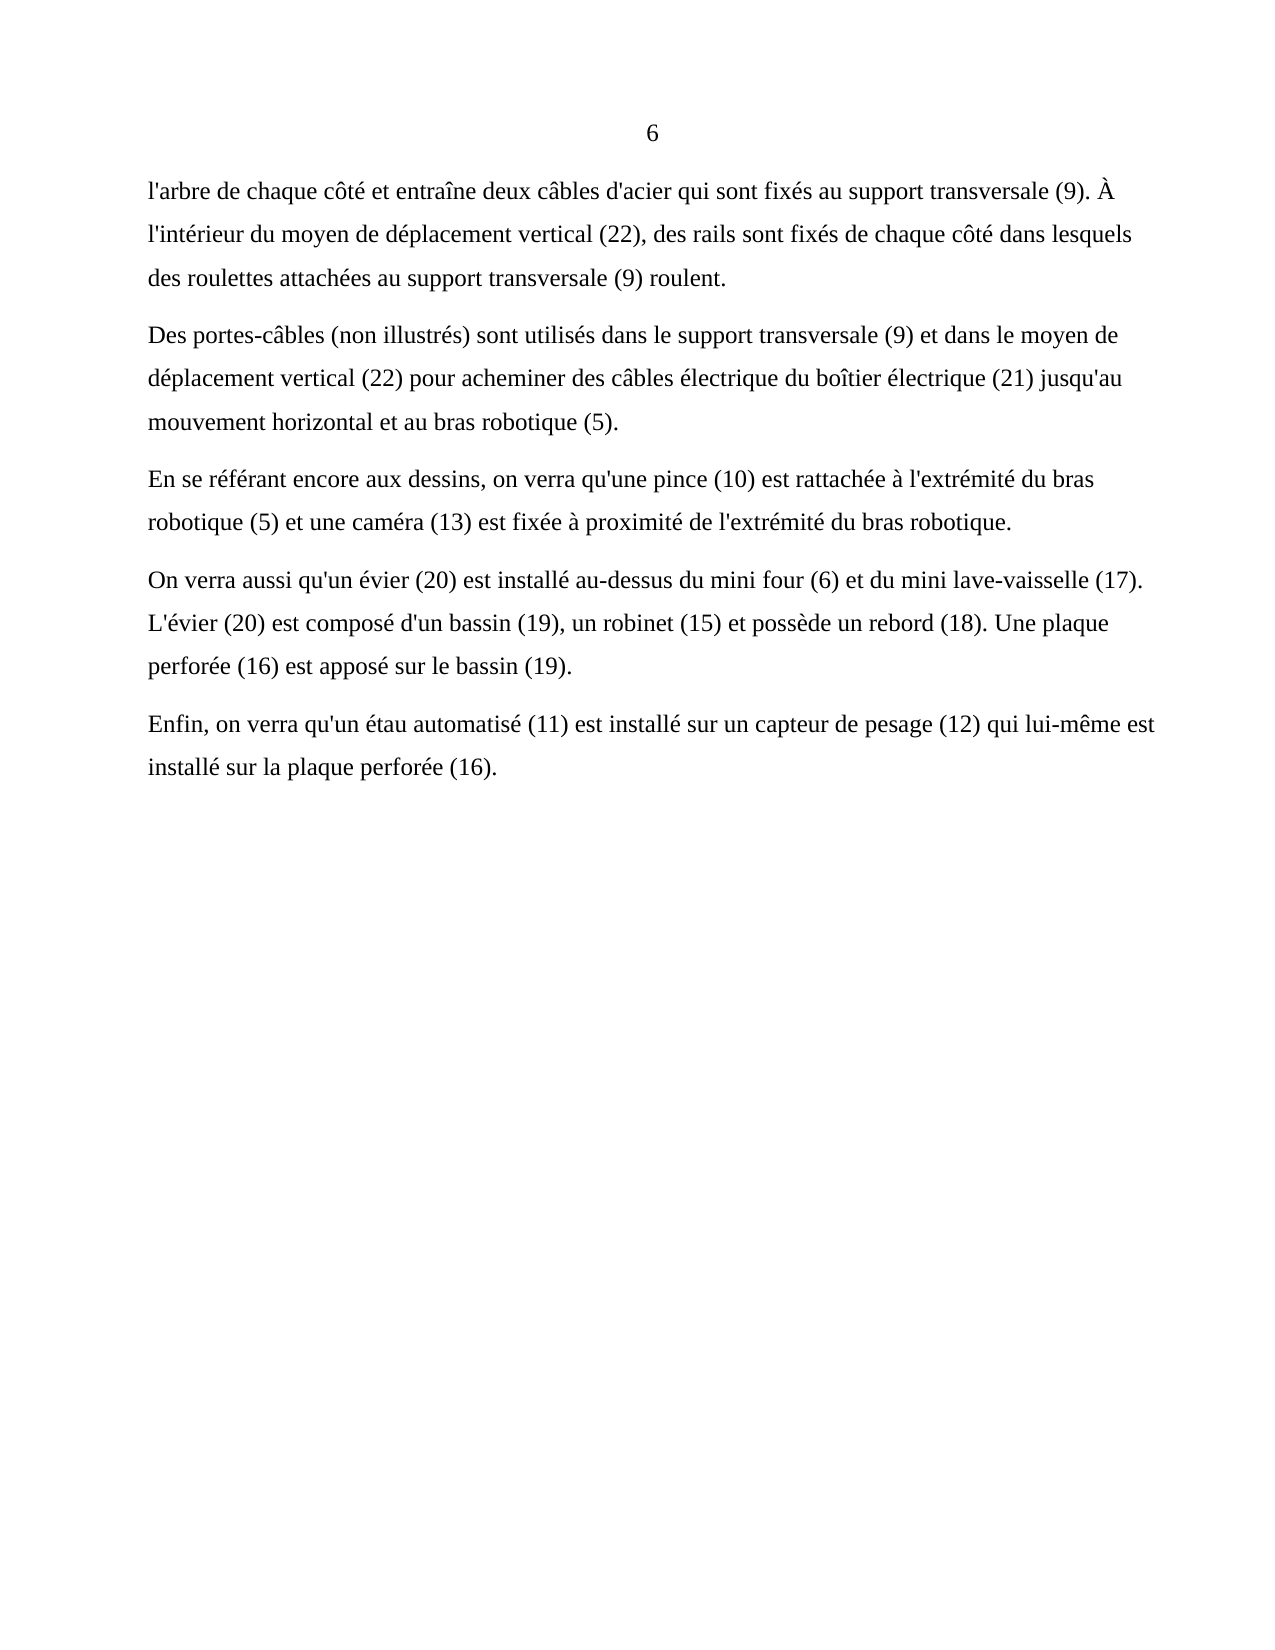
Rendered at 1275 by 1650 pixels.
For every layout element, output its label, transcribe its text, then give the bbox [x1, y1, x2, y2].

text l'arbre de chaque côté et entraîne deux câbles d'acier qui sont fixés au support transversale (9). À l'intérieur du moyen de déplacement vertical (22), des rails sont fixés de chaque côté dans lesquels des roulettes attachées au support transversale (9) roulent. [148, 176, 1157, 291]
text Des portes-câbles (non illustrés) sont utilisés dans le support transversale (9) et dans le moyen de déplacement vertical (22) pour acheminer des câbles électrique du boîtier électrique (21) jusqu'au mouvement horizontal et au bras robotique (5). [148, 320, 1157, 435]
text On verra aussi qu'un évier (20) est installé au-dessus du mini four (6) et du mini lave-vaisselle (17). L'évier (20) est composé d'un bassin (19), un robinet (15) et possède un rebord (18). Une plaque perforée (16) est apposé sur le bassin (19). [148, 565, 1157, 680]
text En se référant encore aux dessins, on verra qu'une pince (10) est rattachée à l'extrémité du bras robotique (5) et une caméra (13) est fixée à proximité de l'extrémité du bras robotique. [148, 464, 1157, 536]
text Enfin, on verra qu'un étau automatisé (11) est installé sur un capteur de pesage (12) qui lui-même est installé sur la plaque perforée (16). [148, 709, 1157, 781]
